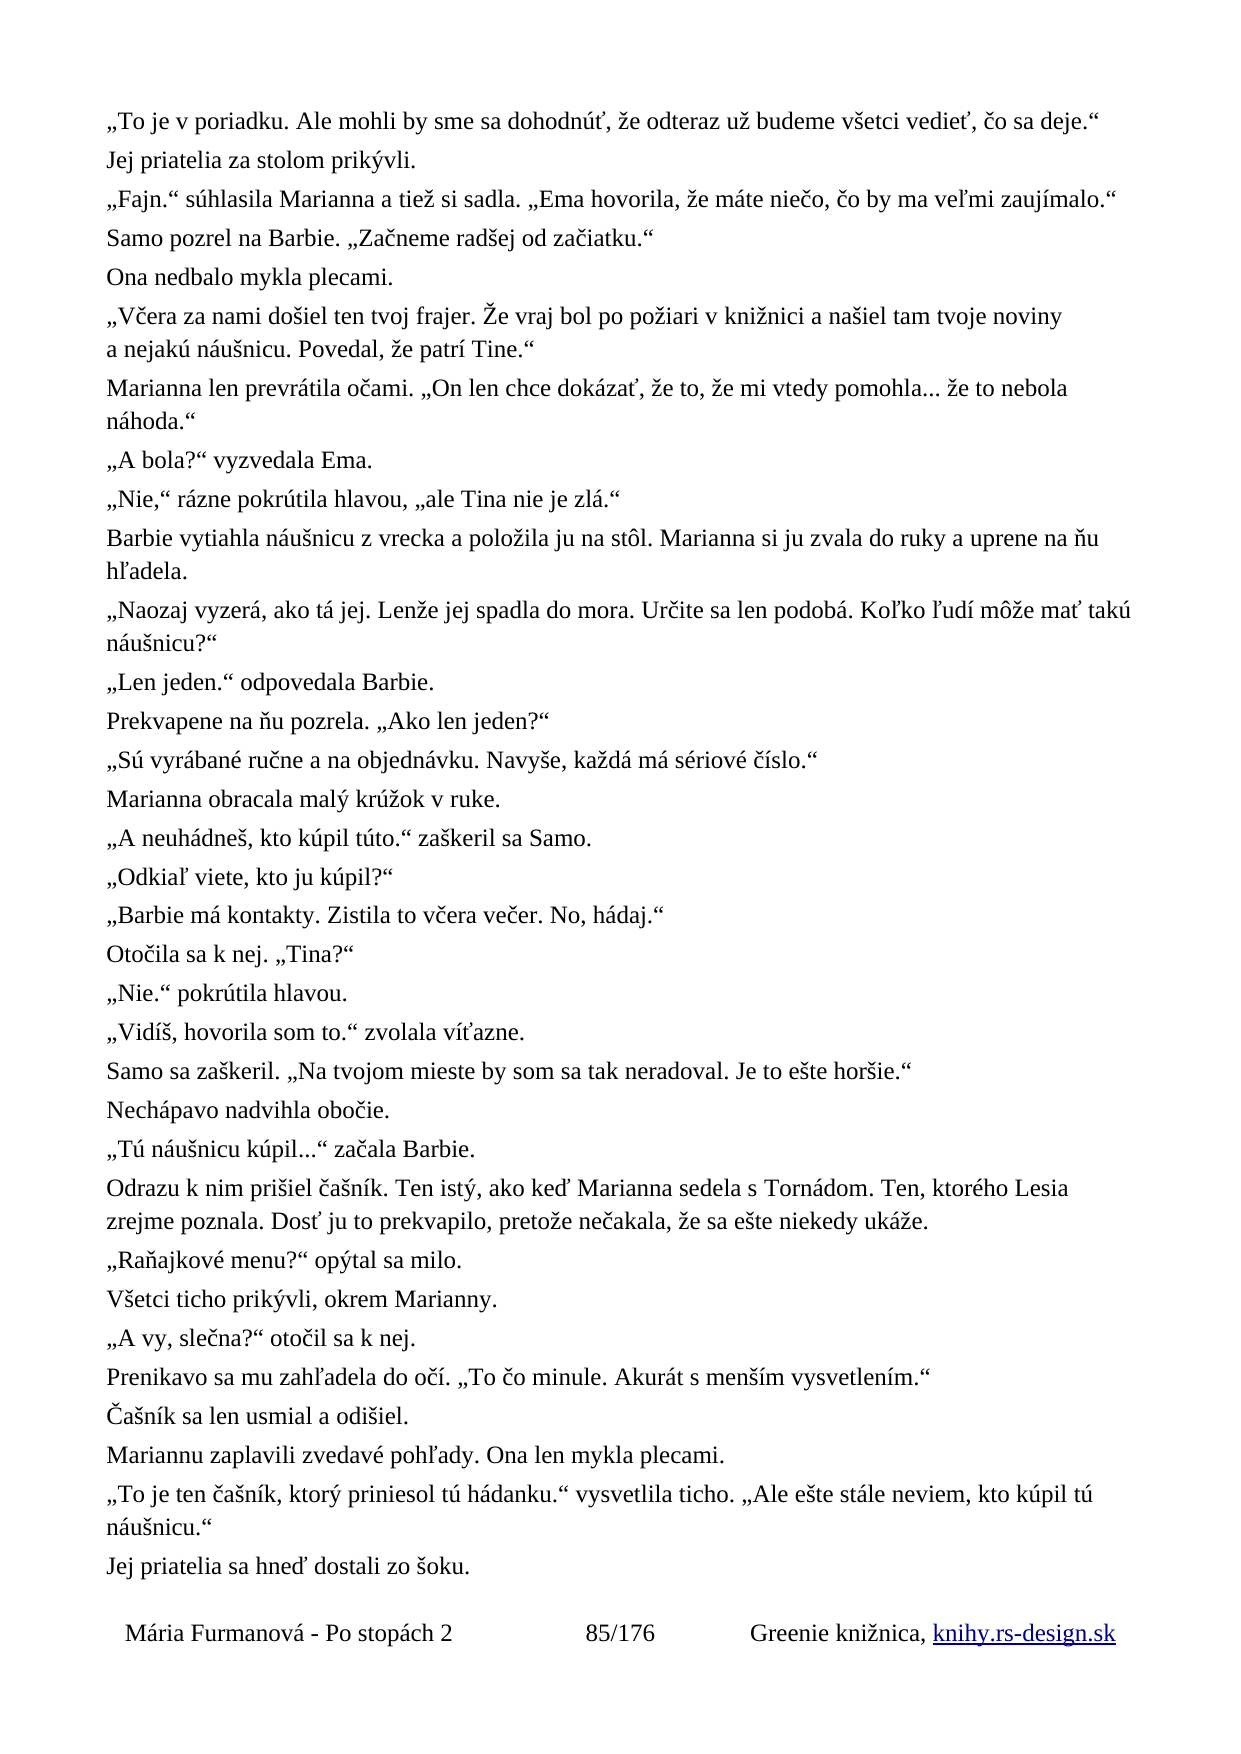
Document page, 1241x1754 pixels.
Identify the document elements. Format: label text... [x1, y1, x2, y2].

text Prenikavo sa mu zahľadela do očí. „To čo minule. Akurát s menším vysvetlením.“ [106, 1362, 1134, 1391]
text „Raňajkové menu?“ opýtal sa milo. [106, 1245, 1134, 1274]
text „A neuhádneš, kto kúpil túto.“ zaškeril sa Samo. [106, 823, 1134, 851]
text „To je ten čašník, ktorý priniesol tú hádanku.“ vysvetlila ticho. „Ale ešte stále neviem, kto kúpil tú náušnicu.“ [106, 1479, 1134, 1541]
text „Vidíš, hovorila som to.“ zvolala víťazne. [106, 1017, 1134, 1046]
text „Tú náušnicu kúpil...“ začala Barbie. [106, 1134, 1134, 1163]
text Nechápavo nadvihla obočie. [106, 1095, 1134, 1124]
text Barbie vytiahla náušnicu z vrecka a položila ju na stôl. Marianna si ju zvala do ruky a uprene na ňu hľadela. [106, 523, 1134, 585]
text „Len jeden.“ odpovedala Barbie. [106, 667, 1134, 696]
text Ona nedbalo mykla plecami. [106, 262, 1134, 291]
text Prekvapene na ňu pozrela. „Ako len jeden?“ [106, 706, 1134, 734]
text „To je v poriadku. Ale mohli by sme sa dohodnúť, že odteraz už budeme všetci vedieť, čo sa deje.“ [106, 106, 1134, 135]
text Odrazu k nim prišiel čašník. Ten istý, ako keď Marianna sedela s Tornádom. Ten, ktorého Lesia zrejme poznala. Dosť ju to prekvapilo, pretože nečakala, že sa ešte niekedy ukáže. [106, 1173, 1134, 1235]
text „Nie,“ rázne pokrútila hlavou, „ale Tina nie je zlá.“ [106, 484, 1134, 513]
text Jej priatelia za stolom prikývli. [106, 145, 1134, 174]
text Samo sa zaškeril. „Na tvojom mieste by som sa tak neradoval. Je to ešte horšie.“ [106, 1056, 1134, 1085]
text „A vy, slečna?“ otočil sa k nej. [106, 1323, 1134, 1352]
text „Fajn.“ súhlasila Marianna a tiež si sadla. „Ema hovorila, že máte niečo, čo by ma veľmi zaujímalo.“ [106, 184, 1134, 213]
text Všetci ticho prikývli, okrem Marianny. [106, 1284, 1134, 1313]
text Mariannu zaplavili zvedavé pohľady. Ona len mykla plecami. [106, 1440, 1134, 1469]
text Otočila sa k nej. „Tina?“ [106, 939, 1134, 968]
text Čašník sa len usmial a odišiel. [106, 1401, 1134, 1430]
text Jej priatelia sa hneď dostali zo šoku. [106, 1551, 1134, 1580]
text „Nie.“ pokrútila hlavou. [106, 978, 1134, 1007]
text „Naozaj vyzerá, ako tá jej. Lenže jej spadla do mora. Určite sa len podobá. Koľko ľudí môže mať takú náušnicu?“ [106, 595, 1134, 657]
text Marianna len prevrátila očami. „On len chce dokázať, že to, že mi vtedy pomohla... že to nebola náhoda.“ [106, 373, 1134, 435]
text Samo pozrel na Barbie. „Začneme radšej od začiatku.“ [106, 223, 1134, 252]
text „Odkiaľ viete, kto ju kúpil?“ [106, 862, 1134, 890]
text „Barbie má kontakty. Zistila to včera večer. No, hádaj.“ [106, 901, 1134, 929]
text „Sú vyrábané ručne a na objednávku. Navyše, každá má sériové číslo.“ [106, 745, 1134, 773]
text „Včera za nami došiel ten tvoj frajer. Že vraj bol po požiari v knižnici a našiel tam tvoje noviny a nejakú náušnicu. Povedal, že patrí Tine.“ [106, 301, 1134, 363]
text Marianna obracala malý krúžok v ruke. [106, 784, 1134, 812]
text „A bola?“ vyzvedala Ema. [106, 445, 1134, 474]
